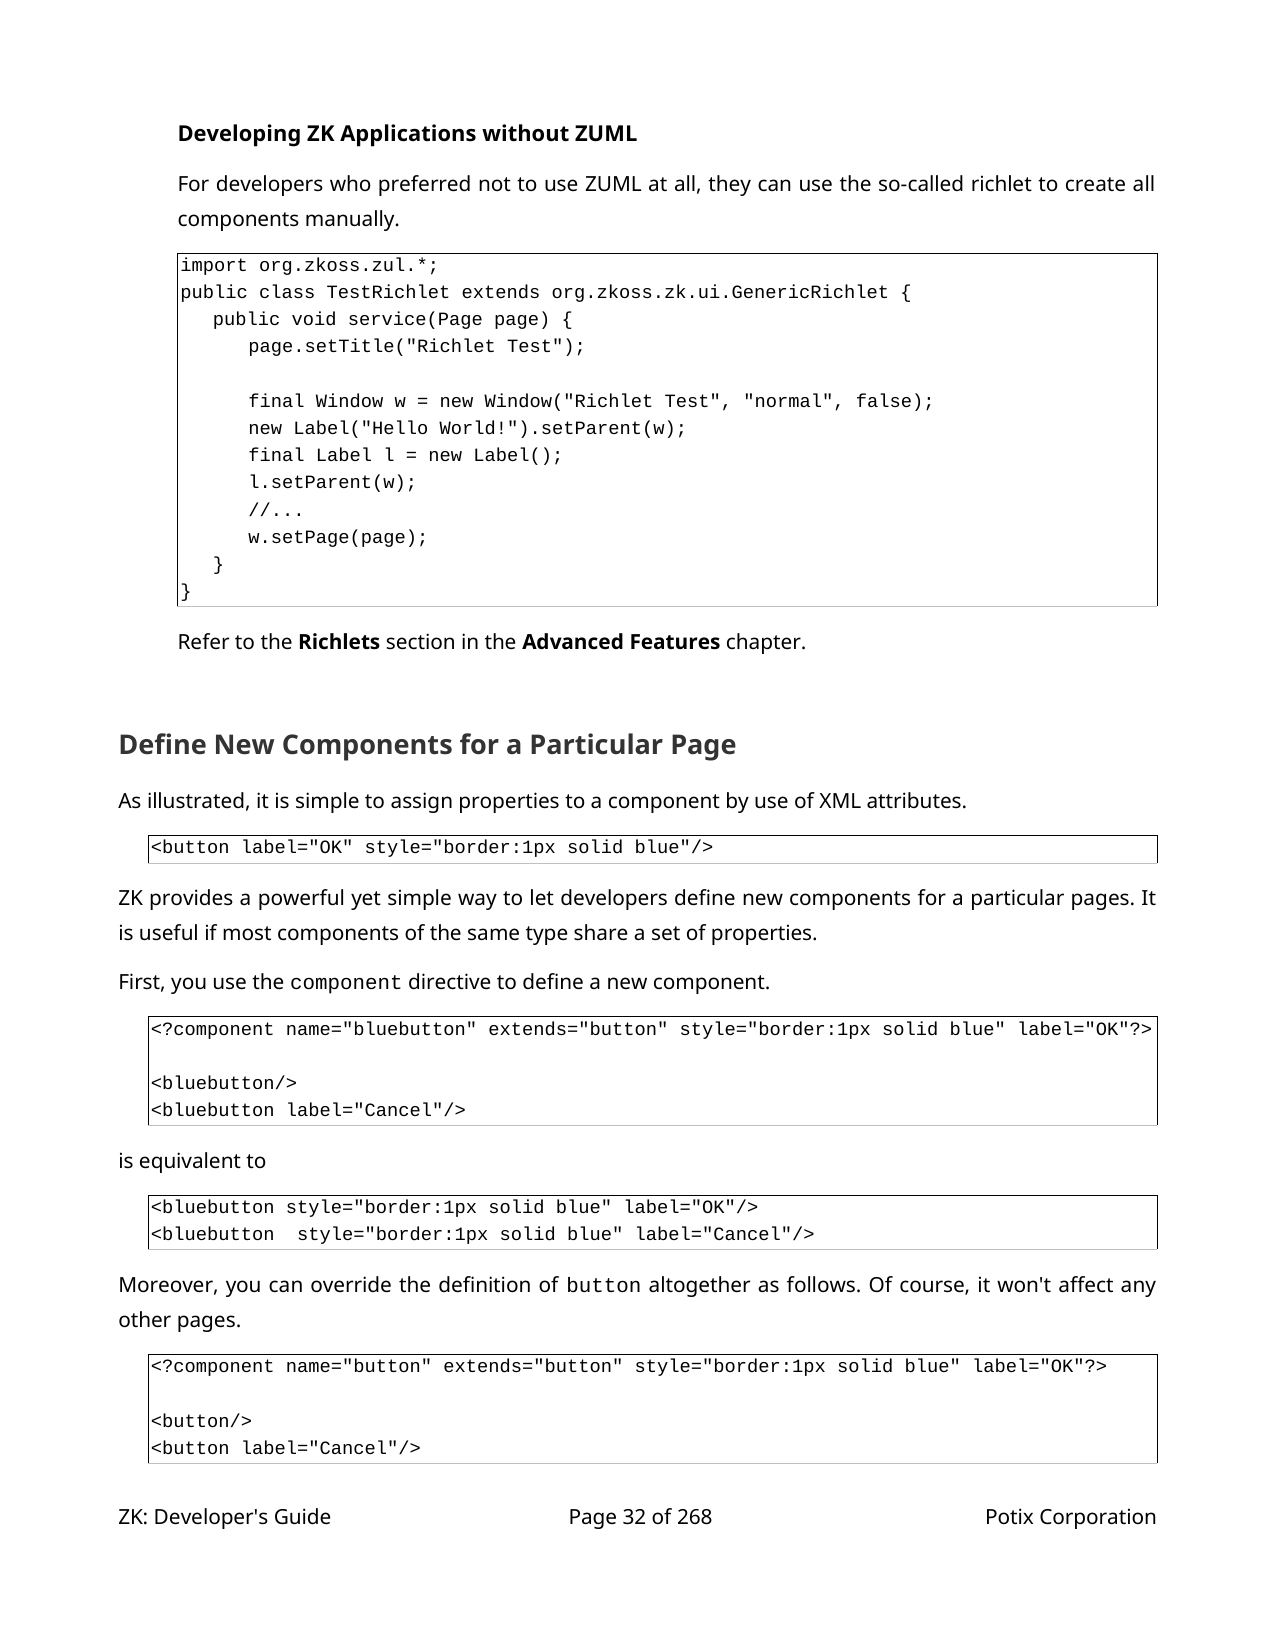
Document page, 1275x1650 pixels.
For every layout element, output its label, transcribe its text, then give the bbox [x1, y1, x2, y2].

text As illustrated, it is simple to assign properties to a component by use of XML attributes. [118, 786, 1157, 815]
text Moreover, you can override the definition of button altogether as follows. Of course, it won't affect any other pages. [118, 1270, 1157, 1334]
text <bluebutton style="border:1px solid blue" label="Cancel"/> [149, 1222, 1157, 1249]
text final Label l = new Label(); [178, 443, 1157, 467]
text //... [178, 497, 1157, 522]
text ZK provides a powerful yet simple way to let developers define new components for a particular pages. It is useful if most components of the same type share a set of properties. [118, 883, 1157, 947]
text import org.zkoss.zul.*; [178, 254, 1157, 277]
text new Label("Hello World!").setParent(w); [178, 416, 1157, 440]
subtitle Define New Components for a Particular Page [118, 726, 1157, 763]
subtitle Developing ZK Applications without ZUML [177, 118, 1157, 148]
text First, you use the component directive to define a new component. [118, 967, 1157, 996]
text <?component name="bluebutton" extends="button" style="border:1px solid blue" label="OK"?> [149, 1017, 1157, 1041]
text is equivalent to [118, 1146, 1157, 1174]
text public void service(Page page) { [178, 307, 1157, 331]
text <button label="Cancel"/> [149, 1436, 1157, 1463]
text final Window w = new Window("Richlet Test", "normal", false); [178, 389, 1157, 413]
text Refer to the Richlets section in the Advanced Features chapter. [177, 627, 1157, 655]
text <bluebutton style="border:1px solid blue" label="OK"/> [149, 1196, 1157, 1219]
text w.setPage(page); [178, 525, 1157, 549]
text public class TestRichlet extends org.zkoss.zk.ui.GenericRichlet { [178, 280, 1157, 304]
text page.setTitle("Richlet Test"); [178, 334, 1157, 359]
text <button label="OK" style="border:1px solid blue"/> [149, 836, 1157, 863]
text <bluebutton label="Cancel"/> [149, 1098, 1157, 1125]
text <?component name="button" extends="button" style="border:1px solid blue" label="OK"?> [149, 1355, 1157, 1378]
text l.setParent(w); [178, 470, 1157, 494]
text <button/> [149, 1409, 1157, 1433]
text For developers who preferred not to use ZUML at all, they can use the so-called richlet to create all components manually. [177, 169, 1157, 232]
text } [178, 579, 1157, 606]
text <bluebutton/> [149, 1071, 1157, 1095]
text } [178, 552, 1157, 576]
